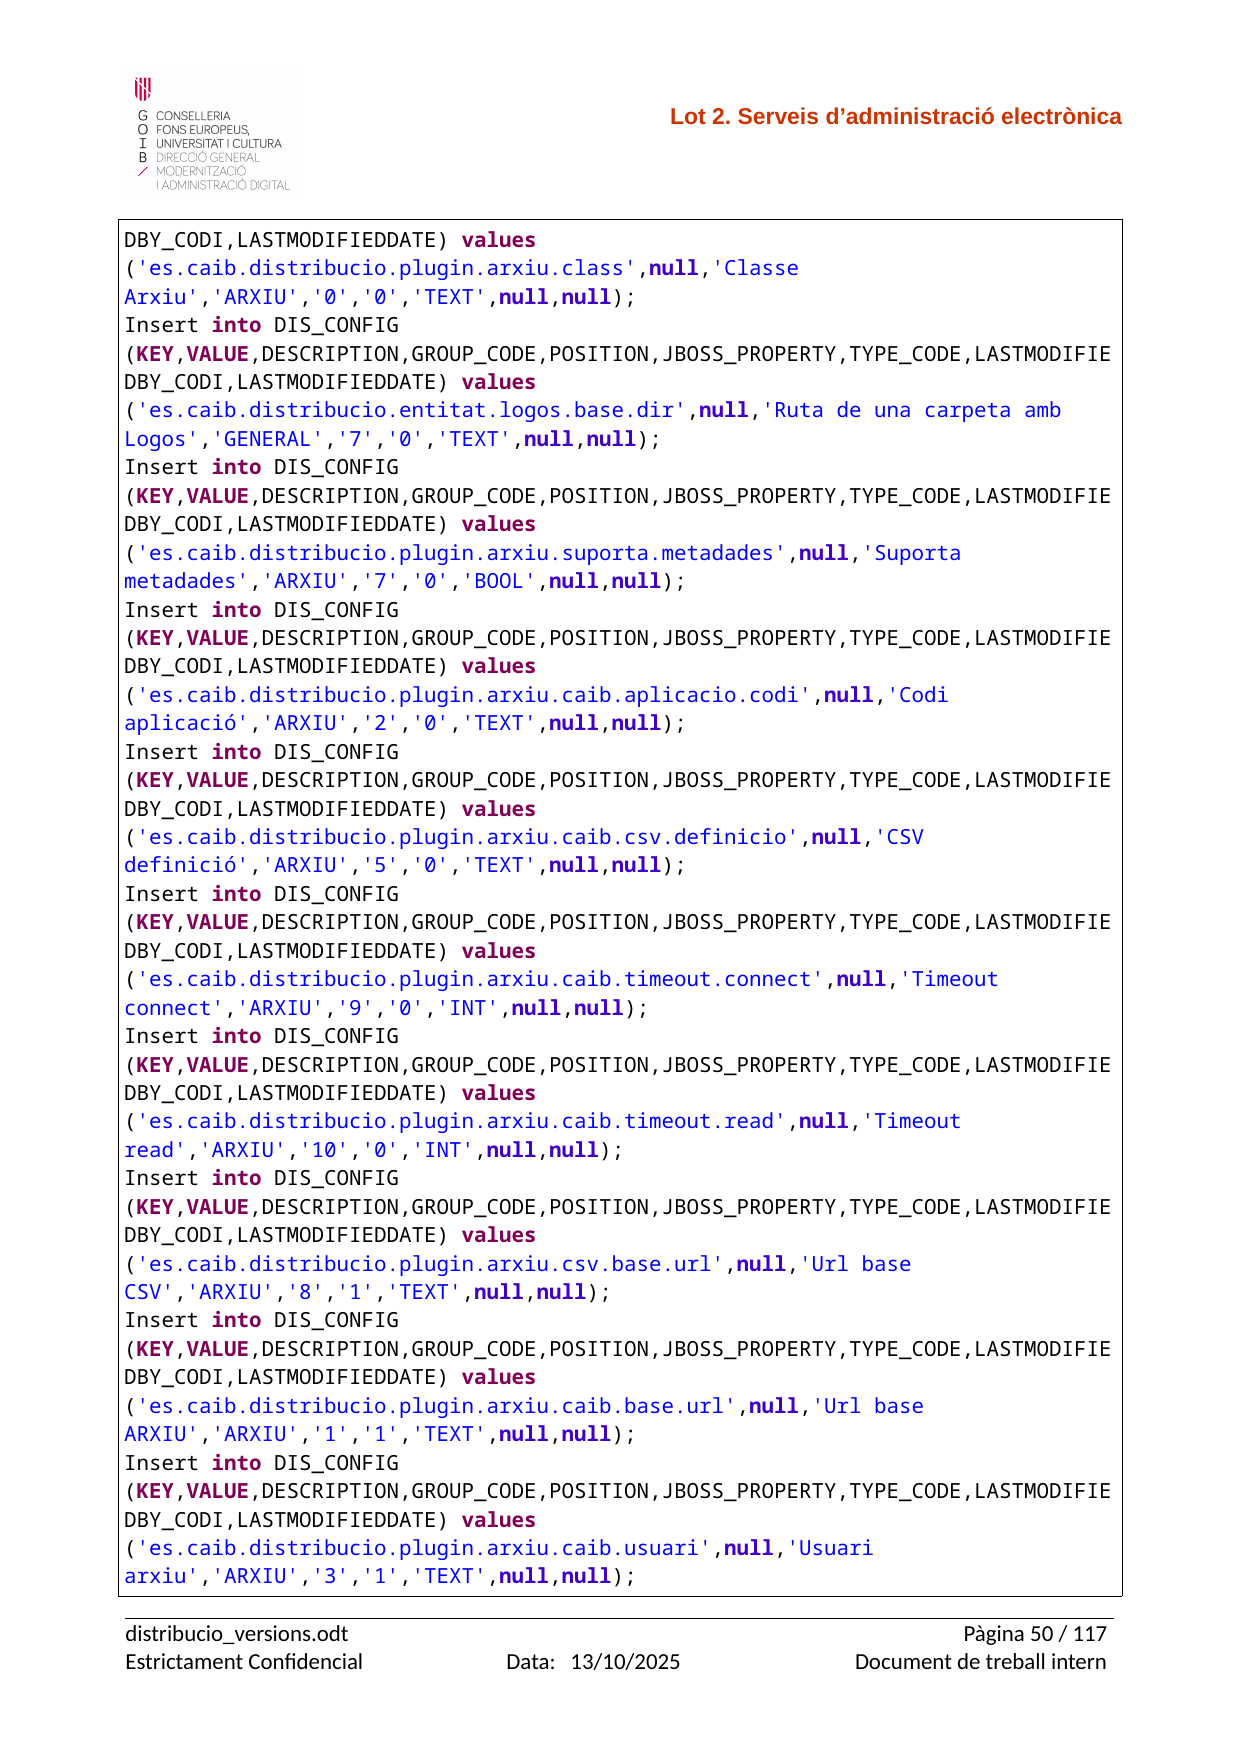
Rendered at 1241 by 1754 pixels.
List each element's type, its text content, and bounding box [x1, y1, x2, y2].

table_header DBY_CODI,LASTMODIFIEDDATE) values ('es.caib.distribucio.plugin.arxiu.class',null,'Classe Arxiu','ARXIU','0','0','TEXT',null,null); Insert into DIS_CONFIG (KEY,VALUE,DESCRIPTION,GROUP_CODE,POSITION,JBOSS_PROPERTY,TYPE_CODE,LASTMODIFIEDBY_CODI,LASTMODIFIEDDATE) values ('es.caib.distribucio.entitat.logos.base.dir',null,'Ruta de una carpeta amb Logos','GENERAL','7','0','TEXT',null,null); Insert into DIS_CONFIG (KEY,VALUE,DESCRIPTION,GROUP_CODE,POSITION,JBOSS_PROPERTY,TYPE_CODE,LASTMODIFIEDBY_CODI,LASTMODIFIEDDATE) values ('es.caib.distribucio.plugin.arxiu.suporta.metadades',null,'Suporta metadades','ARXIU','7','0','BOOL',null,null); Insert into DIS_CONFIG (KEY,VALUE,DESCRIPTION,GROUP_CODE,POSITION,JBOSS_PROPERTY,TYPE_CODE,LASTMODIFIEDBY_CODI,LASTMODIFIEDDATE) values ('es.caib.distribucio.plugin.arxiu.caib.aplicacio.codi',null,'Codi aplicació','ARXIU','2','0','TEXT',null,null); Insert into DIS_CONFIG (KEY,VALUE,DESCRIPTION,GROUP_CODE,POSITION,JBOSS_PROPERTY,TYPE_CODE,LASTMODIFIEDBY_CODI,LASTMODIFIEDDATE) values ('es.caib.distribucio.plugin.arxiu.caib.csv.definicio',null,'CSV definició','ARXIU','5','0','TEXT',null,null); Insert into DIS_CONFIG (KEY,VALUE,DESCRIPTION,GROUP_CODE,POSITION,JBOSS_PROPERTY,TYPE_CODE,LASTMODIFIEDBY_CODI,LASTMODIFIEDDATE) values ('es.caib.distribucio.plugin.arxiu.caib.timeout.connect',null,'Timeout connect','ARXIU','9','0','INT',null,null); Insert into DIS_CONFIG (KEY,VALUE,DESCRIPTION,GROUP_CODE,POSITION,JBOSS_PROPERTY,TYPE_CODE,LASTMODIFIEDBY_CODI,LASTMODIFIEDDATE) values ('es.caib.distribucio.plugin.arxiu.caib.timeout.read',null,'Timeout read','ARXIU','10','0','INT',null,null); Insert into DIS_CONFIG (KEY,VALUE,DESCRIPTION,GROUP_CODE,POSITION,JBOSS_PROPERTY,TYPE_CODE,LASTMODIFIEDBY_CODI,LASTMODIFIEDDATE) values ('es.caib.distribucio.plugin.arxiu.csv.base.url',null,'Url base CSV','ARXIU','8','1','TEXT',null,null); Insert into DIS_CONFIG (KEY,VALUE,DESCRIPTION,GROUP_CODE,POSITION,JBOSS_PROPERTY,TYPE_CODE,LASTMODIFIEDBY_CODI,LASTMODIFIEDDATE) values ('es.caib.distribucio.plugin.arxiu.caib.base.url',null,'Url base ARXIU','ARXIU','1','1','TEXT',null,null); Insert into DIS_CONFIG (KEY,VALUE,DESCRIPTION,GROUP_CODE,POSITION,JBOSS_PROPERTY,TYPE_CODE,LASTMODIFIEDBY_CODI,LASTMODIFIEDDATE) values ('es.caib.distribucio.plugin.arxiu.caib.usuari',null,'Usuari arxiu','ARXIU','3','1','TEXT',null,null); [119, 220, 1122, 1596]
picture [126, 70, 299, 197]
